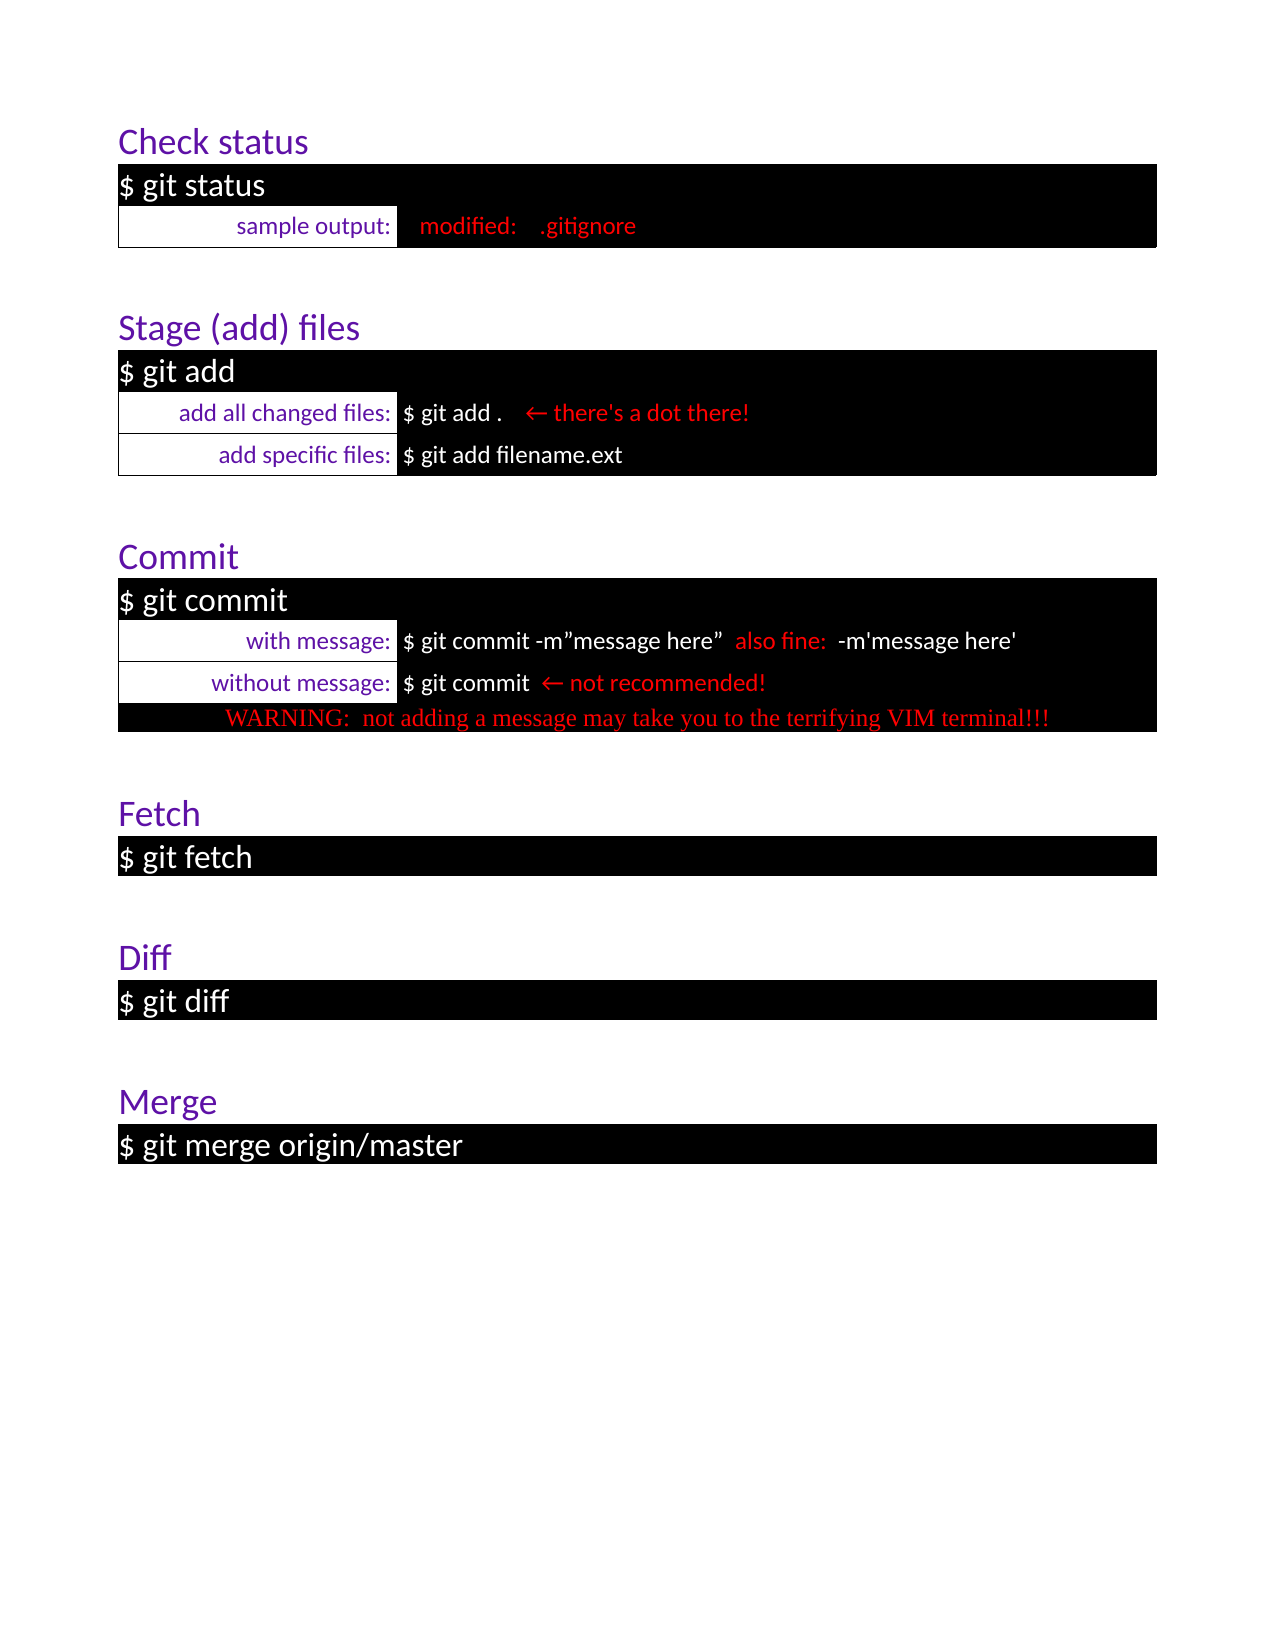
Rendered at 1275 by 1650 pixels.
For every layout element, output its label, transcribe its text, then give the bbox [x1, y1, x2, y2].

table_header modified: .gitignore [398, 206, 1156, 247]
table_cell without message: [119, 662, 397, 703]
text Stage (add) files [118, 304, 1157, 350]
table_header $ git commit -m”message here” also fine: -m'message here' [398, 620, 1156, 661]
text Merge [118, 1078, 1157, 1124]
table_header add all changed files: [119, 392, 397, 433]
text $ git add [118, 350, 1157, 391]
table_cell $ git add filename.ext [398, 434, 1156, 475]
text $ git fetch [118, 836, 1157, 876]
text Check status [118, 118, 1157, 164]
table_cell $ git commit ← not recommended! [398, 662, 1156, 703]
table_cell add specific files: [119, 434, 397, 475]
text WARNING: not adding a message may take you to the terrifying VIM terminal!!! [118, 703, 1157, 732]
table_header $ git add . ← there's a dot there! [398, 392, 1156, 433]
table_header with message: [119, 620, 397, 661]
text Diff [118, 934, 1157, 980]
text $ git status [118, 164, 1157, 205]
text $ git diff [118, 980, 1157, 1020]
table_header sample output: [119, 206, 397, 247]
text Fetch [118, 790, 1157, 836]
text Commit [118, 533, 1157, 578]
text $ git merge origin/master [118, 1124, 1157, 1164]
text $ git commit [118, 578, 1157, 619]
